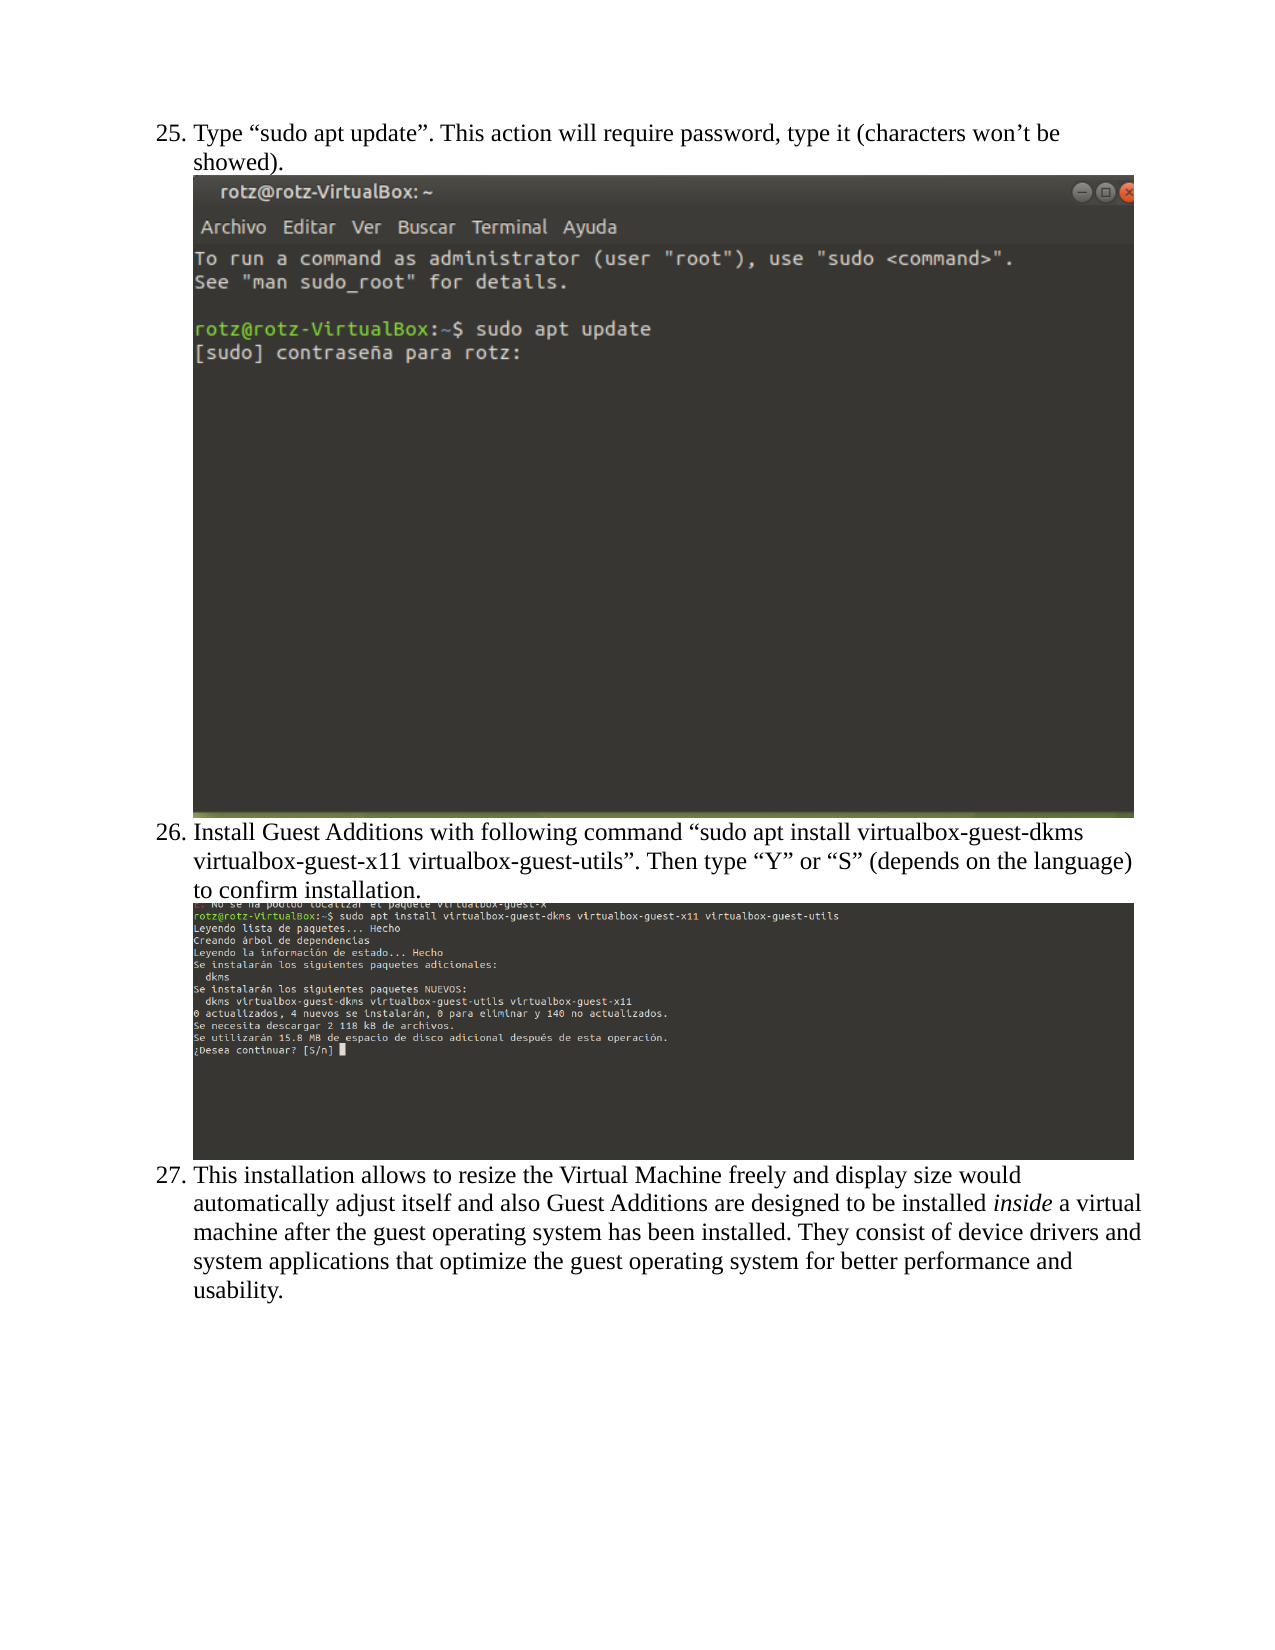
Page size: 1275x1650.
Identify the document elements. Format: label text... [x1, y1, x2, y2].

list Type “sudo apt update”. This action will require password, type it (characters won’t be showed). [156, 118, 1157, 175]
picture [193, 903, 1134, 1160]
picture [193, 175, 1134, 818]
list This installation allows to resize the Virtual Machine freely and display size would automatically adjust itself and also Guest Additions are designed to be installed inside a virtual machine after the guest operating system has been installed. They consist of device drivers and system applications that optimize the guest operating system for better performance and usability. [156, 1160, 1157, 1303]
list Install Guest Additions with following command “sudo apt install virtualbox-guest-dkms virtualbox-guest-x11 virtualbox-guest-utils”. Then type “Y” or “S” (depends on the language) to confirm installation. [156, 817, 1157, 903]
